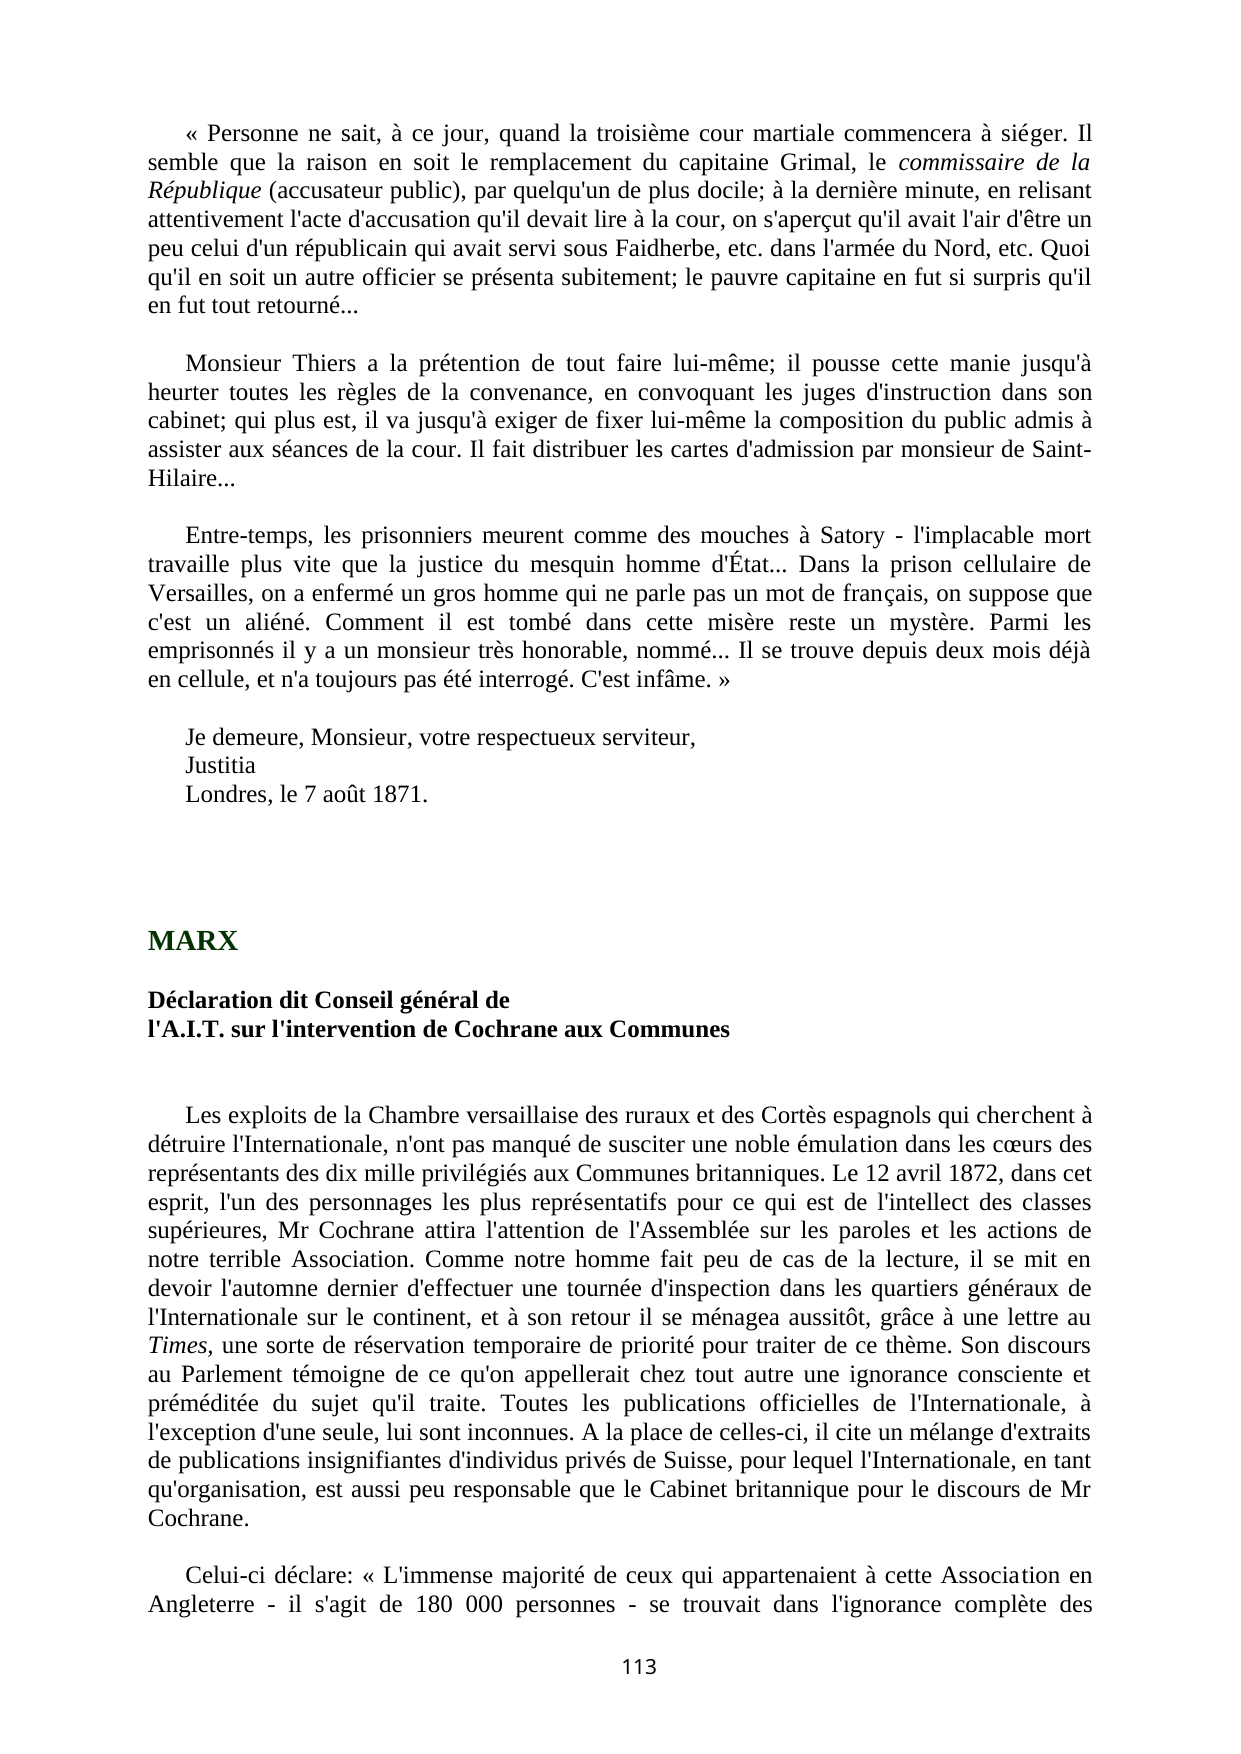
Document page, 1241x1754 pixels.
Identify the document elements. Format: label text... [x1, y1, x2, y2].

text Je demeure, Monsieur, votre respectueux serviteur, [148, 722, 1093, 751]
text MARX [148, 923, 1093, 957]
text Londres, le 7 août 1871. [148, 779, 1093, 808]
text Entre-temps, les prisonniers meurent comme des mouches à Satory - l'implacable mort travaille plus vite que la justice du mesquin homme d'État... Dans la prison cellulaire de Versailles, on a enfermé un gros homme qui ne parle pas un mot de fran­çais, on suppose que c'est un aliéné. Comment il est tombé dans cette misère reste un mystère. Parmi les emprisonnés il y a un monsieur très honorable, nommé... Il se trouve depuis deux mois déjà en cellule, et n'a toujours pas été interrogé. C'est infâme. » [148, 521, 1093, 693]
text Les exploits de la Chambre versaillaise des ruraux et des Cortès espagnols qui cher­chent à détruire l'Internationale, n'ont pas manqué de susciter une noble émula­tion dans les cœurs des représentants des dix mille privilégiés aux Communes britanniques. Le 12 avril 1872, dans cet esprit, l'un des personnages les plus repré­sen­tatifs pour ce qui est de l'intellect des classes supérieures, Mr Cochrane attira l'attention de l'Assemblée sur les paroles et les actions de notre terrible Association. Comme notre homme fait peu de cas de la lecture, il se mit en devoir l'automne dernier d'effectuer une tournée d'inspection dans les quartiers généraux de l'Interna­tionale sur le continent, et à son retour il se ménagea aussitôt, grâce à une lettre au Times, une sorte de réservation temporaire de priorité pour traiter de ce thème. Son discours au Parlement témoigne de ce qu'on appellerait chez tout autre une ignorance consciente et préméditée du sujet qu'il traite. Toutes les publications officielles de l'Internationale, à l'exception d'une seule, lui sont inconnues. A la place de celles-ci, il cite un mélange d'extraits de publications insignifiantes d'individus privés de Suisse, pour lequel l'Internationale, en tant qu'organisation, est aussi peu responsable que le Cabinet britannique pour le discours de Mr Cochrane. [148, 1100, 1093, 1532]
text Déclaration dit Conseil général de [148, 985, 1093, 1014]
text Monsieur Thiers a la prétention de tout faire lui-même; il pousse cette manie jusqu'à heurter toutes les règles de la convenance, en convoquant les juges d'instruc­tion dans son cabinet; qui plus est, il va jusqu'à exiger de fixer lui-même la composi­tion du public admis à assister aux séances de la cour. Il fait distribuer les cartes d'admission par monsieur de Saint-Hilaire... [148, 348, 1093, 492]
text Justitia [148, 751, 1093, 779]
text Celui-ci déclare: « L'immense majorité de ceux qui appartenaient à cette Associa­tion en Angleterre - il s'agit de 180 000 personnes - se trouvait dans l'ignorance com­plète des [148, 1560, 1093, 1618]
text l'A.I.T. sur l'intervention de Cochrane aux Communes [148, 1014, 1093, 1043]
text « Personne ne sait, à ce jour, quand la troisième cour martiale commencera à sié­ger. Il semble que la raison en soit le remplacement du capitaine Grimal, le commis­saire de la République (accusateur public), par quelqu'un de plus docile; à la dernière minute, en relisant attentivement l'acte d'accusation qu'il devait lire à la cour, on s'aperçut qu'il avait l'air d'être un peu celui d'un républicain qui avait servi sous Faidherbe, etc. dans l'armée du Nord, etc. Quoi qu'il en soit un autre officier se présenta subitement; le pauvre capitaine en fut si surpris qu'il en fut tout retourné... [148, 118, 1093, 319]
